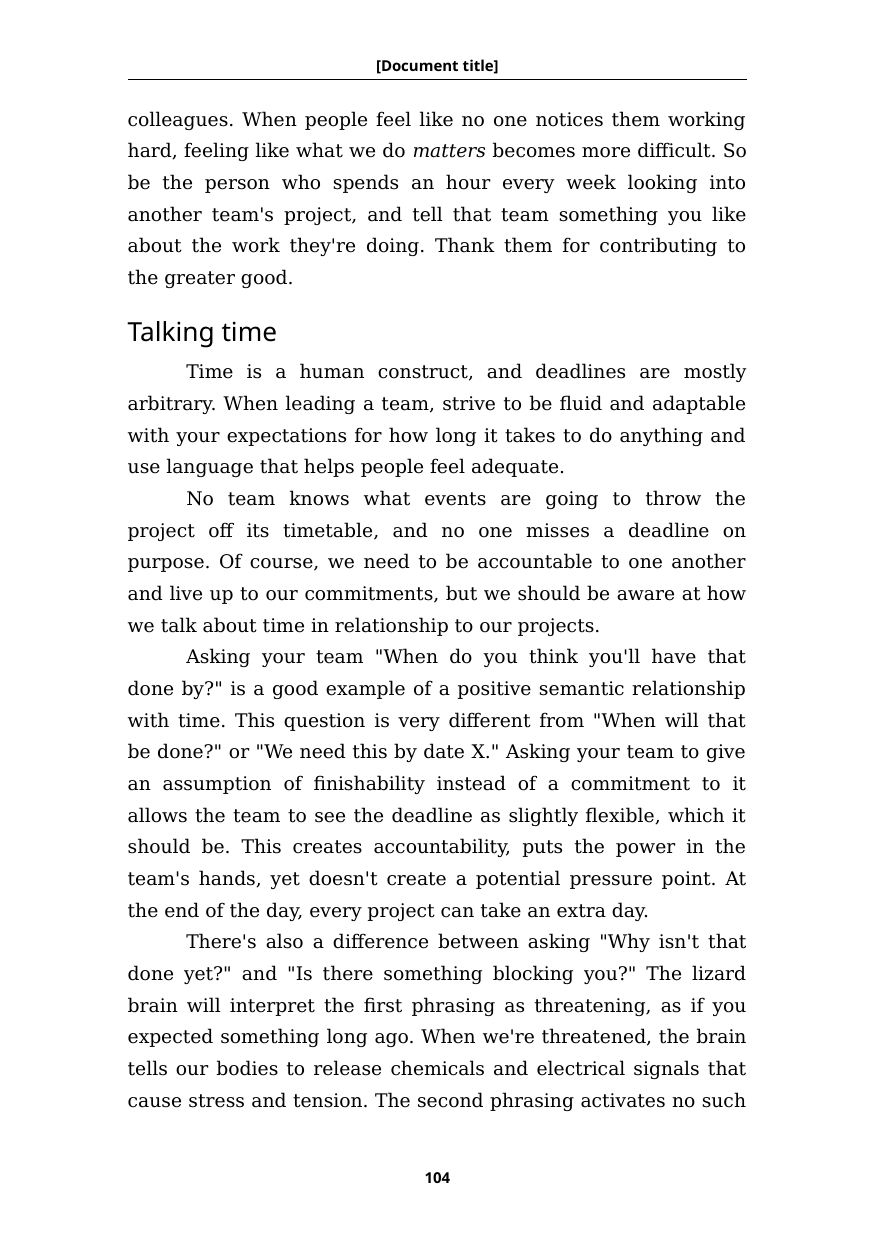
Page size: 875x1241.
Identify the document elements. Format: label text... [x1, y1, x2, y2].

text Asking your team "When do you think you'll have that done by?" is a good example of a positive semantic relationship with time. This question is very different from "When will that be done?" or "We need this by date X." Asking your team to give an assumption of finishability instead of a commitment to it allows the team to see the deadline as slightly flexible, which it should be. This creates accountability, puts the power in the team's hands, yet doesn't create a potential pressure point. At the end of the day, every project can take an extra day. [127, 647, 747, 922]
text colleagues. When people feel like no one notices them working hard, feeling like what we do matters becomes more difficult. So be the person who spends an hour every week looking into another team's project, and tell that team something you like about the work they're doing. Thank them for contributing to the greater good. [127, 109, 747, 289]
text There's also a difference between asking "Why isn't that done yet?" and "Is there something blocking you?" The lizard brain will interpret the first phrasing as threatening, as if you expected something long ago. When we're threatened, the brain tells our bodies to release chemicals and electrical signals that cause stress and tension. The second phrasing activates no such [127, 932, 747, 1112]
text No team knows what events are going to throw the project off its timetable, and no one misses a deadline on purpose. Of course, we need to be accountable to one another and live up to our commitments, but we should be aware at how we talk about time in relationship to our projects. [127, 488, 747, 637]
text Time is a human construct, and deadlines are mostly arbitrary. When leading a team, strive to be fluid and adaptable with your expectations for how long it takes to do anything and use language that helps people feel adequate. [127, 362, 747, 478]
subtitle Talking time [127, 313, 747, 349]
